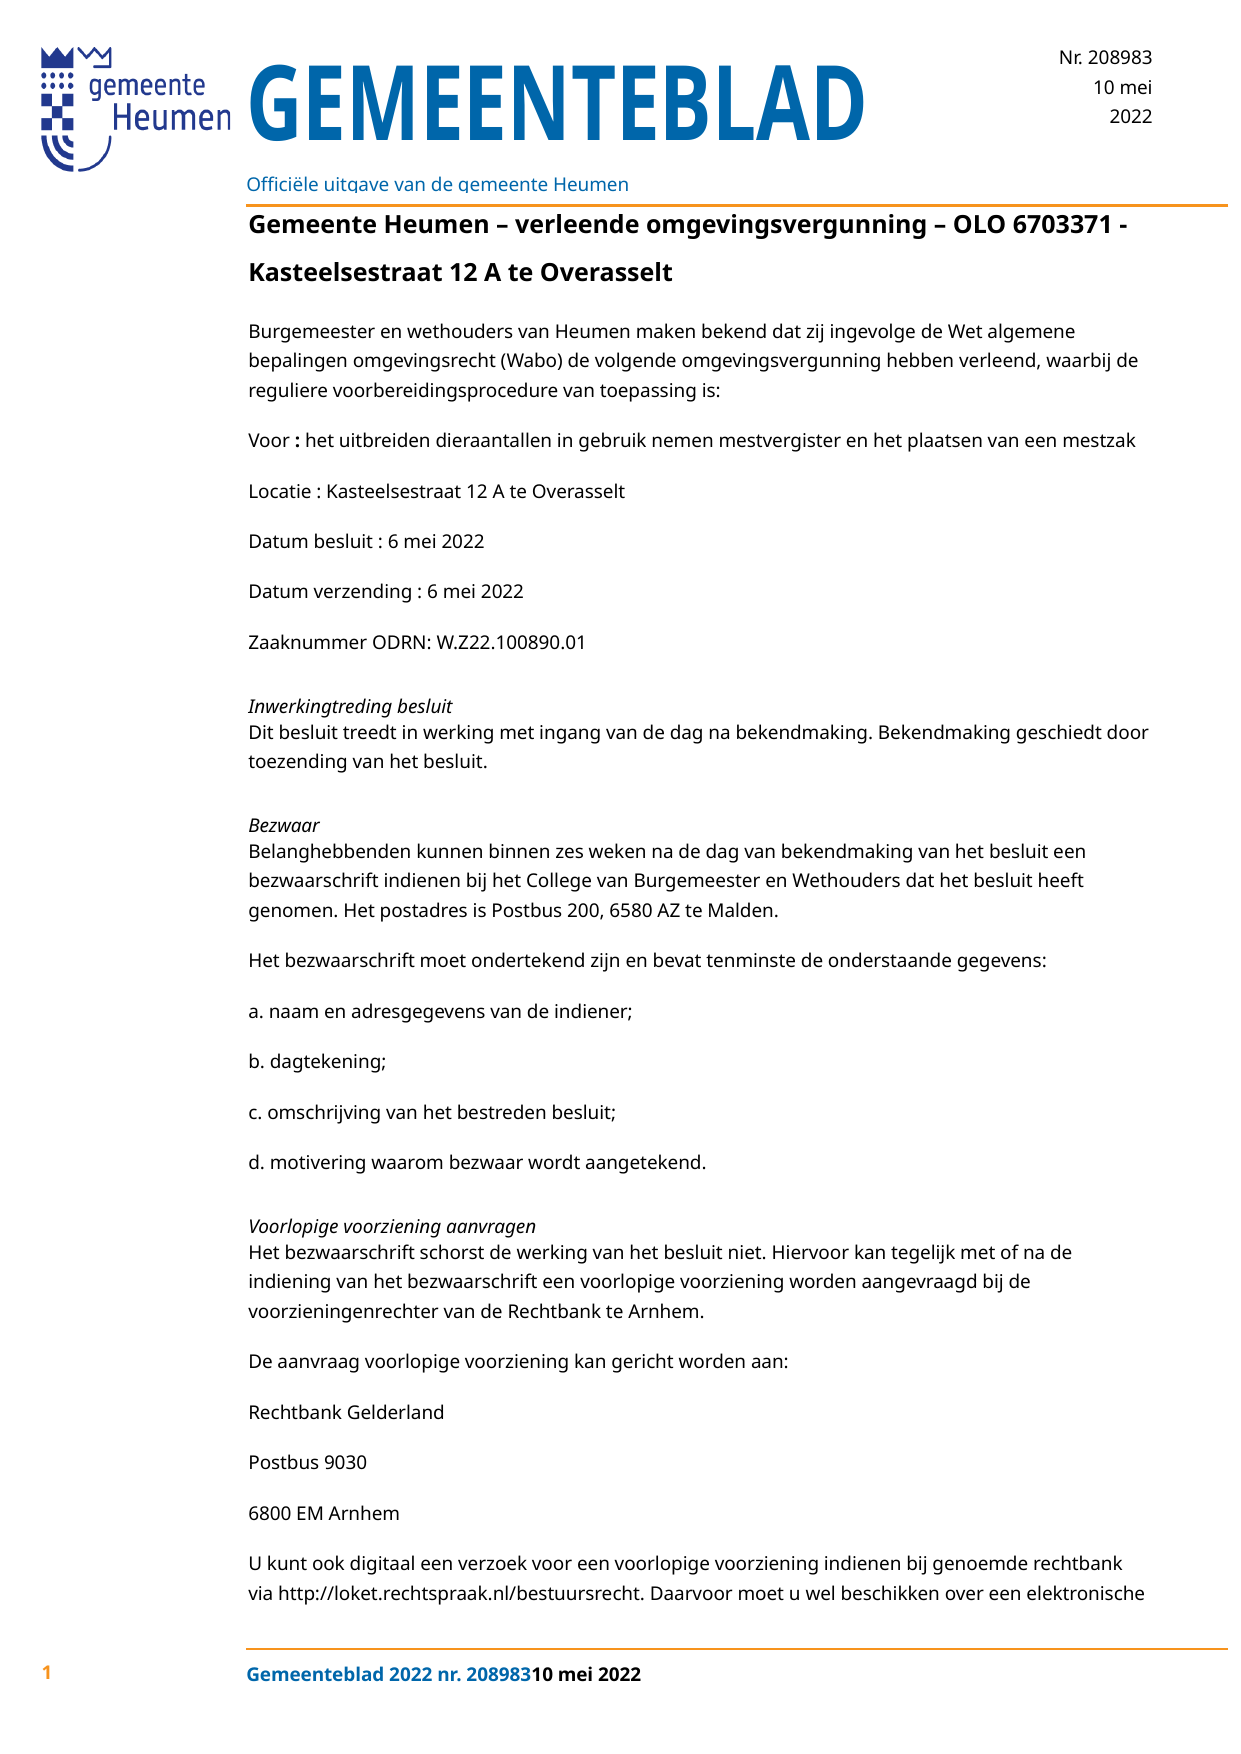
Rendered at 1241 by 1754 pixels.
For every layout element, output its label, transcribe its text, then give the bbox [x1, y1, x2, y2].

text De aanvraag voorlopige voorziening kan gericht worden aan: [248, 1349, 1152, 1374]
text Gemeente Heumen – verleende omgevingsvergunning – OLO 6703371 - Kasteelsestraat 12 A te Overasselt [248, 207, 1152, 288]
text c. omschrijving van het bestreden besluit; [248, 1099, 1152, 1125]
text 6800 EM Arnhem [248, 1500, 1152, 1526]
text Locatie : Kasteelsestraat 12 A te Overasselt [248, 478, 1152, 504]
text Postbus 9030 [248, 1449, 1152, 1475]
text Inwerkingtreding besluit [248, 693, 1152, 719]
text Rechtbank Gelderland [248, 1399, 1152, 1425]
text Het bezwaarschrift schorst de werking van het besluit niet. Hiervoor kan tegelijk met of na de indiening van het bezwaarschrift een voorlopige voorziening worden aangevraagd bij de voorzieningenrechter van de Rechtbank te Arnhem. [248, 1239, 1152, 1324]
text Burgemeester en wethouders van Heumen maken bekend dat zij ingevolge de Wet algemene bepalingen omgevingsrecht (Wabo) de volgende omgevingsvergunning hebben verleend, waarbij de reguliere voorbereidingsprocedure van toepassing is: [248, 318, 1152, 403]
picture [41, 47, 231, 172]
text Het bezwaarschrift moet ondertekend zijn en bevat tenminste de onderstaande gegevens: [248, 948, 1152, 973]
text Voor : het uitbreiden dieraantallen in gebruik nemen mestvergister en het plaatsen van een mestzak [248, 427, 1152, 453]
text Dit besluit treedt in werking met ingang van de dag na bekendmaking. Bekendmaking geschiedt door toezending van het besluit. [248, 719, 1152, 774]
text Voorlopige voorziening aanvragen [248, 1213, 1152, 1239]
text Datum besluit : 6 mei 2022 [248, 528, 1152, 554]
text b. dagtekening; [248, 1048, 1152, 1074]
text Belanghebbenden kunnen binnen zes weken na de dag van bekendmaking van het besluit een bezwaarschrift indienen bij het College van Burgemeester en Wethouders dat het besluit heeft genomen. Het postadres is Postbus 200, 6580 AZ te Malden. [248, 838, 1152, 923]
text a. naam en adresgegevens van de indiener; [248, 998, 1152, 1024]
text U kunt ook digitaal een verzoek voor een voorlopige voorziening indienen bij genoemde rechtbank via http://loket.rechtspraak.nl/bestuursrecht. Daarvoor moet u wel beschikken over een elektronische [248, 1550, 1152, 1606]
text Bezwaar [248, 812, 1152, 838]
text Zaaknummer ODRN: W.Z22.100890.01 [248, 629, 1152, 655]
text d. motivering waarom bezwaar wordt aangetekend. [248, 1149, 1152, 1175]
text Datum verzending : 6 mei 2022 [248, 579, 1152, 604]
